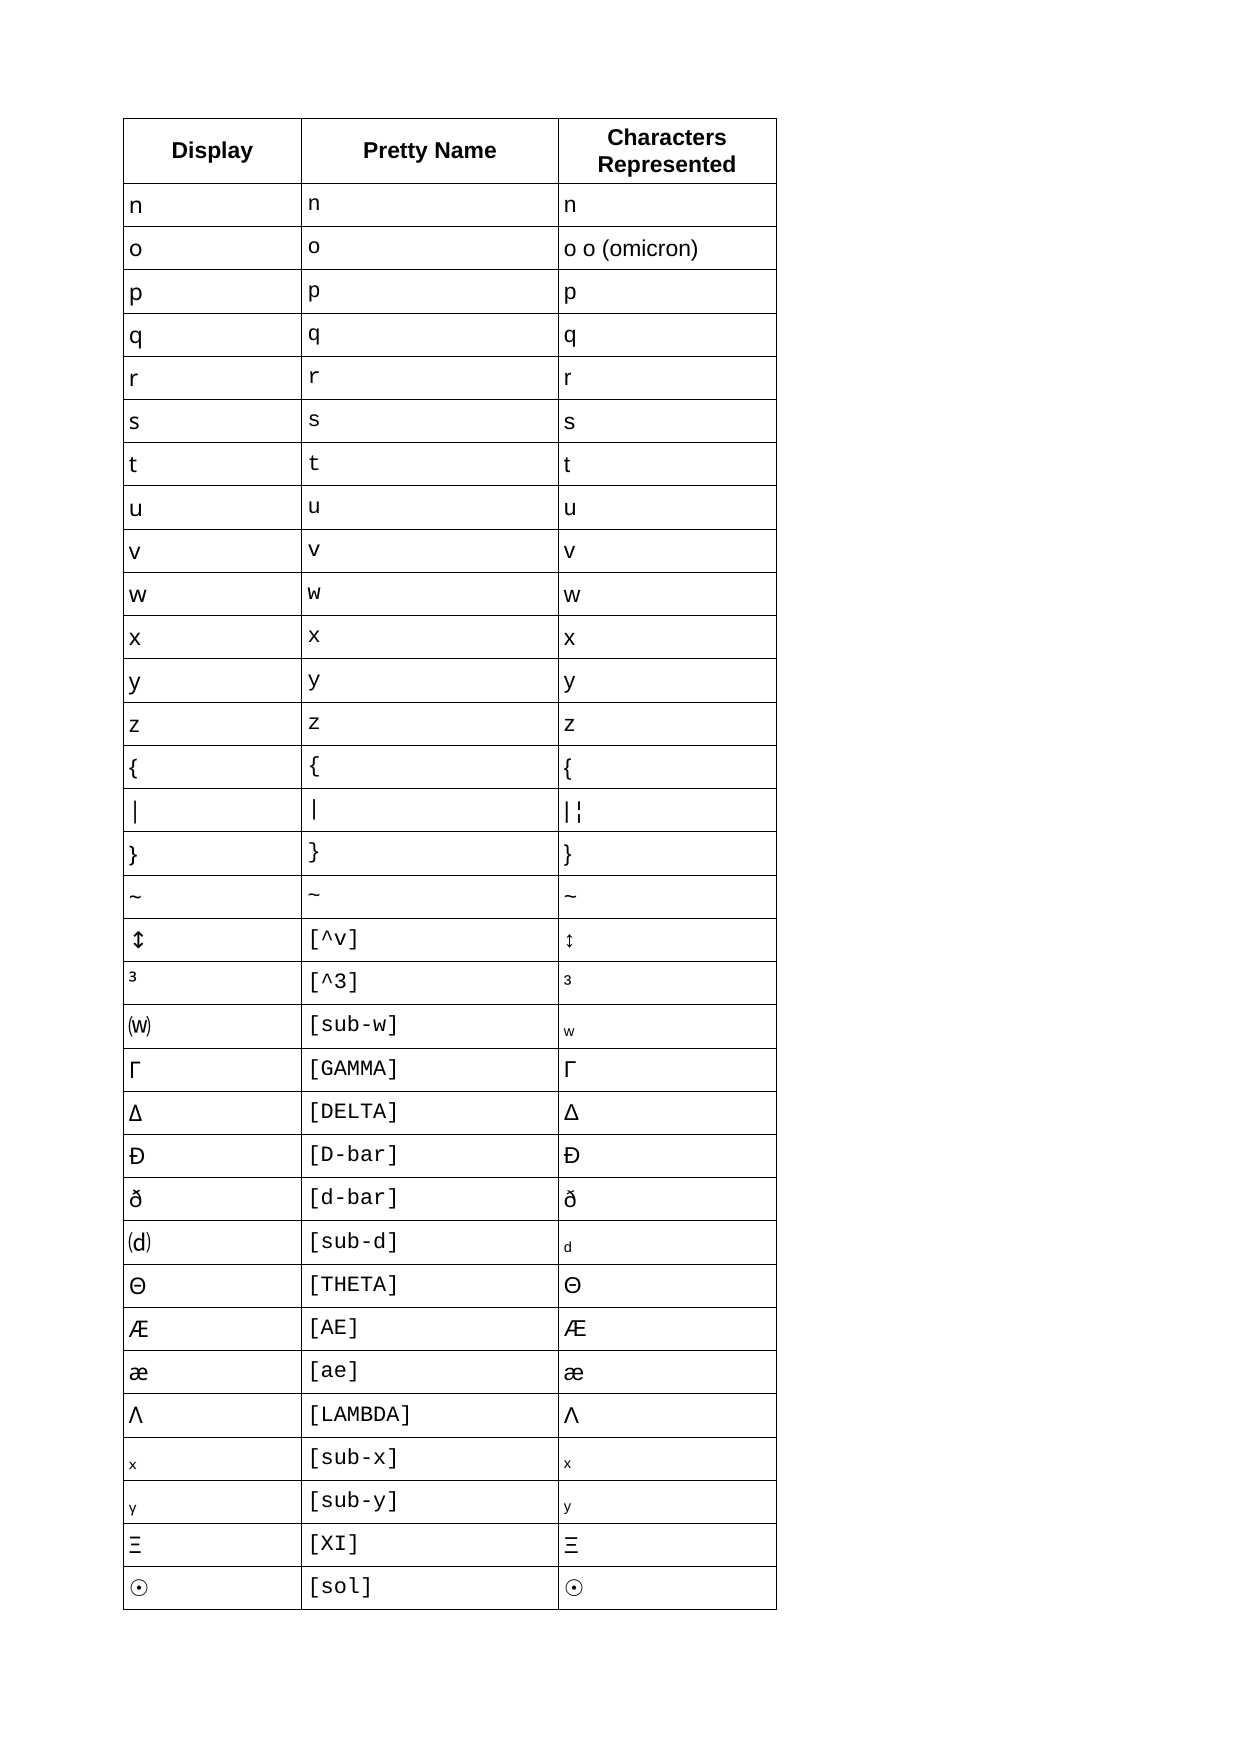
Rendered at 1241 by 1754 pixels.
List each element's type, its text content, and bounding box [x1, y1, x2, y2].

table_cell ~ [124, 876, 301, 918]
table_cell z [302, 703, 558, 745]
table_cell ³ [124, 962, 301, 1004]
table_cell Æ [124, 1308, 301, 1350]
table_cell ⒲ [124, 1005, 301, 1047]
table_cell u [302, 486, 558, 529]
table_cell n [559, 184, 776, 226]
table_cell n [124, 184, 301, 226]
table_header Characters Represented [559, 119, 776, 183]
table_cell y [559, 1481, 776, 1523]
table_cell v [124, 530, 301, 572]
table_cell ₓ [124, 1438, 301, 1480]
table_cell [AE] [302, 1308, 558, 1350]
table_cell [ae] [302, 1351, 558, 1393]
table_cell [XI] [302, 1524, 558, 1566]
table_cell x [124, 616, 301, 658]
table_cell n [302, 184, 558, 226]
table_cell Æ [559, 1308, 776, 1350]
table_cell { [559, 746, 776, 788]
table_cell { [302, 746, 558, 788]
table_cell [sol] [302, 1567, 558, 1609]
table_cell ~ [302, 876, 558, 918]
table_cell ᵧ [124, 1481, 301, 1523]
table_cell Λ [124, 1394, 301, 1436]
table_cell w [559, 1005, 776, 1047]
table_cell p [559, 270, 776, 312]
table_cell æ [124, 1351, 301, 1393]
table_cell o ο (omicron) [559, 227, 776, 269]
table_cell [^3] [302, 962, 558, 1004]
table_cell | ¦ [559, 789, 776, 831]
table_cell ð [559, 1178, 776, 1220]
table_cell o [302, 227, 558, 269]
table_cell Ξ [124, 1524, 301, 1566]
table_cell [THETA] [302, 1265, 558, 1307]
table_cell [DELTA] [302, 1092, 558, 1134]
table_cell Δ [124, 1092, 301, 1134]
table_cell v [302, 530, 558, 572]
table_cell } [124, 832, 301, 874]
table_cell v [559, 530, 776, 572]
table_cell ↕ [559, 919, 776, 961]
table_cell z [124, 703, 301, 745]
table_cell ☉ [124, 1567, 301, 1609]
table_cell d [559, 1221, 776, 1263]
table_cell x [302, 616, 558, 658]
table_cell Γ [124, 1049, 301, 1091]
table_cell [sub-w] [302, 1005, 558, 1047]
table_cell t [559, 443, 776, 485]
table_cell { [124, 746, 301, 788]
table_cell } [302, 832, 558, 874]
table_cell x [559, 1438, 776, 1480]
table_cell ð [124, 1178, 301, 1220]
table_cell [sub-d] [302, 1221, 558, 1263]
table_cell Δ [559, 1092, 776, 1134]
table_cell s [124, 400, 301, 442]
table_cell t [124, 443, 301, 485]
table_cell y [302, 659, 558, 702]
table_cell Γ [559, 1049, 776, 1091]
table_cell s [559, 400, 776, 442]
table_cell y [124, 659, 301, 702]
table_cell [d-bar] [302, 1178, 558, 1220]
table_cell r [124, 357, 301, 399]
table_cell o [124, 227, 301, 269]
table_cell | [124, 789, 301, 831]
table_cell [D-bar] [302, 1135, 558, 1177]
table_cell Ξ [559, 1524, 776, 1566]
table_cell | [302, 789, 558, 831]
table_cell s [302, 400, 558, 442]
table_cell ⒟ [124, 1221, 301, 1263]
table_cell [sub-y] [302, 1481, 558, 1523]
table_cell ↕ [124, 919, 301, 961]
table_cell r [302, 357, 558, 399]
table_cell ~ [559, 876, 776, 918]
table_cell z [559, 703, 776, 745]
table_cell u [124, 486, 301, 529]
table_cell q [559, 314, 776, 356]
table_cell q [124, 314, 301, 356]
table_cell u [559, 486, 776, 529]
table_cell ³ [559, 962, 776, 1004]
table_cell æ [559, 1351, 776, 1393]
table_cell Λ [559, 1394, 776, 1436]
table_cell Θ [124, 1265, 301, 1307]
table_cell [GAMMA] [302, 1049, 558, 1091]
table_cell Ð [559, 1135, 776, 1177]
table_cell [^v] [302, 919, 558, 961]
table_cell [LAMBDA] [302, 1394, 558, 1436]
table_cell r [559, 357, 776, 399]
table_cell y [559, 659, 776, 702]
table_cell w [302, 573, 558, 615]
table_cell Ð [124, 1135, 301, 1177]
table_header Pretty Name [302, 119, 558, 183]
table_cell [sub-x] [302, 1438, 558, 1480]
table_cell } [559, 832, 776, 874]
table_cell t [302, 443, 558, 485]
table_cell x [559, 616, 776, 658]
table_cell w [559, 573, 776, 615]
table_cell ☉ [559, 1567, 776, 1609]
table_cell p [302, 270, 558, 312]
table_cell p [124, 270, 301, 312]
table_cell q [302, 314, 558, 356]
table_cell w [124, 573, 301, 615]
table_cell Θ [559, 1265, 776, 1307]
table_header Display [124, 119, 301, 183]
